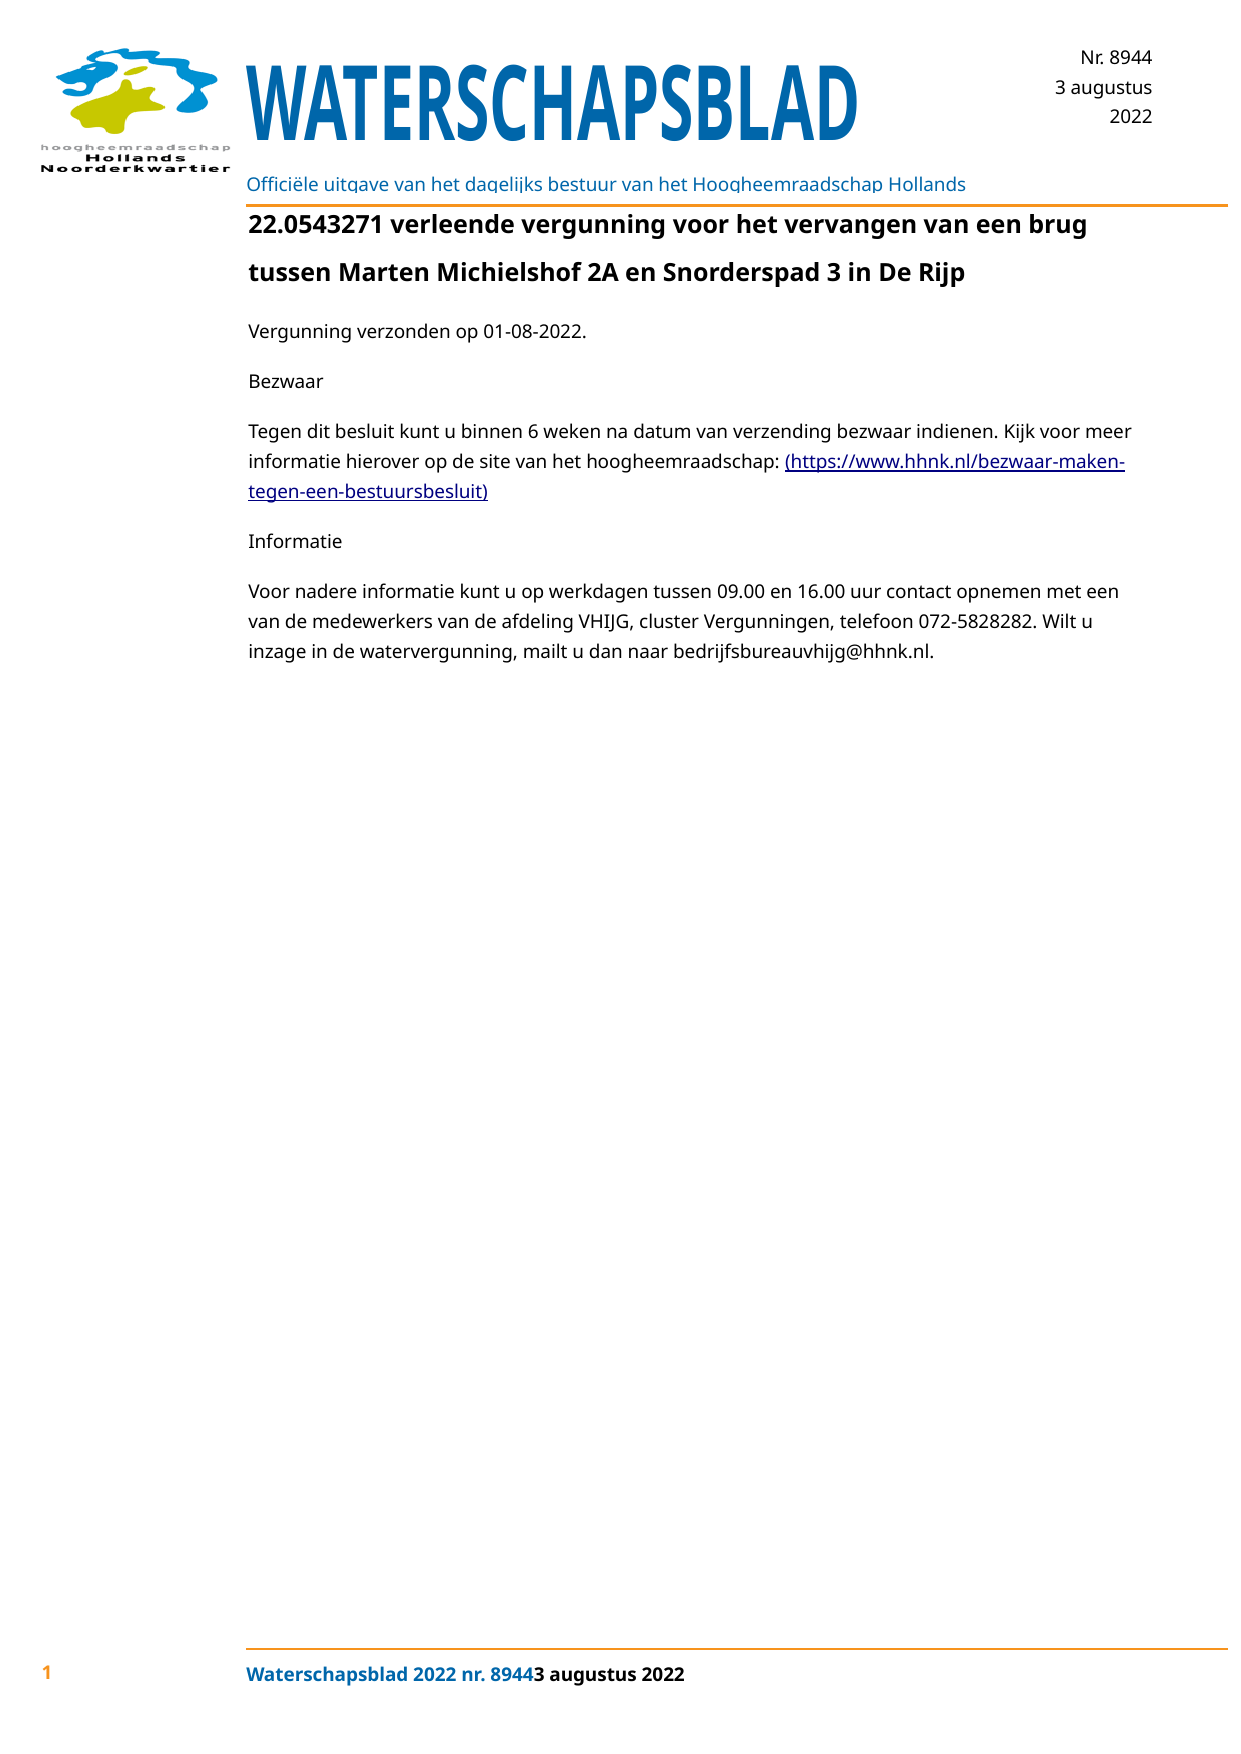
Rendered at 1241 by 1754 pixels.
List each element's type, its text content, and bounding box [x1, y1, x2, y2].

text Tegen dit besluit kunt u binnen 6 weken na datum van verzending bezwaar indienen. Kijk voor meer informatie hierover op de site van het hoogheemraadschap: (https://www.hhnk.nl/bezwaar-maken-tegen-een-bestuursbesluit) [248, 419, 1152, 504]
picture [41, 47, 231, 172]
text Informatie [248, 528, 1152, 554]
text Voor nadere informatie kunt u op werkdagen tussen 09.00 en 16.00 uur contact opnemen met een van de medewerkers van de afdeling VHIJG, cluster Vergunningen, telefoon 072-5828282. Wilt u inzage in de watervergunning, mailt u dan naar bedrijfsbureauvhijg@hhnk.nl. [248, 579, 1152, 664]
text Bezwaar [248, 368, 1152, 394]
text 22.0543271 verleende vergunning voor het vervangen van een brug tussen Marten Michielshof 2A en Snorderspad 3 in De Rijp [248, 207, 1152, 288]
text Vergunning verzonden op 01-08-2022. [248, 318, 1152, 344]
